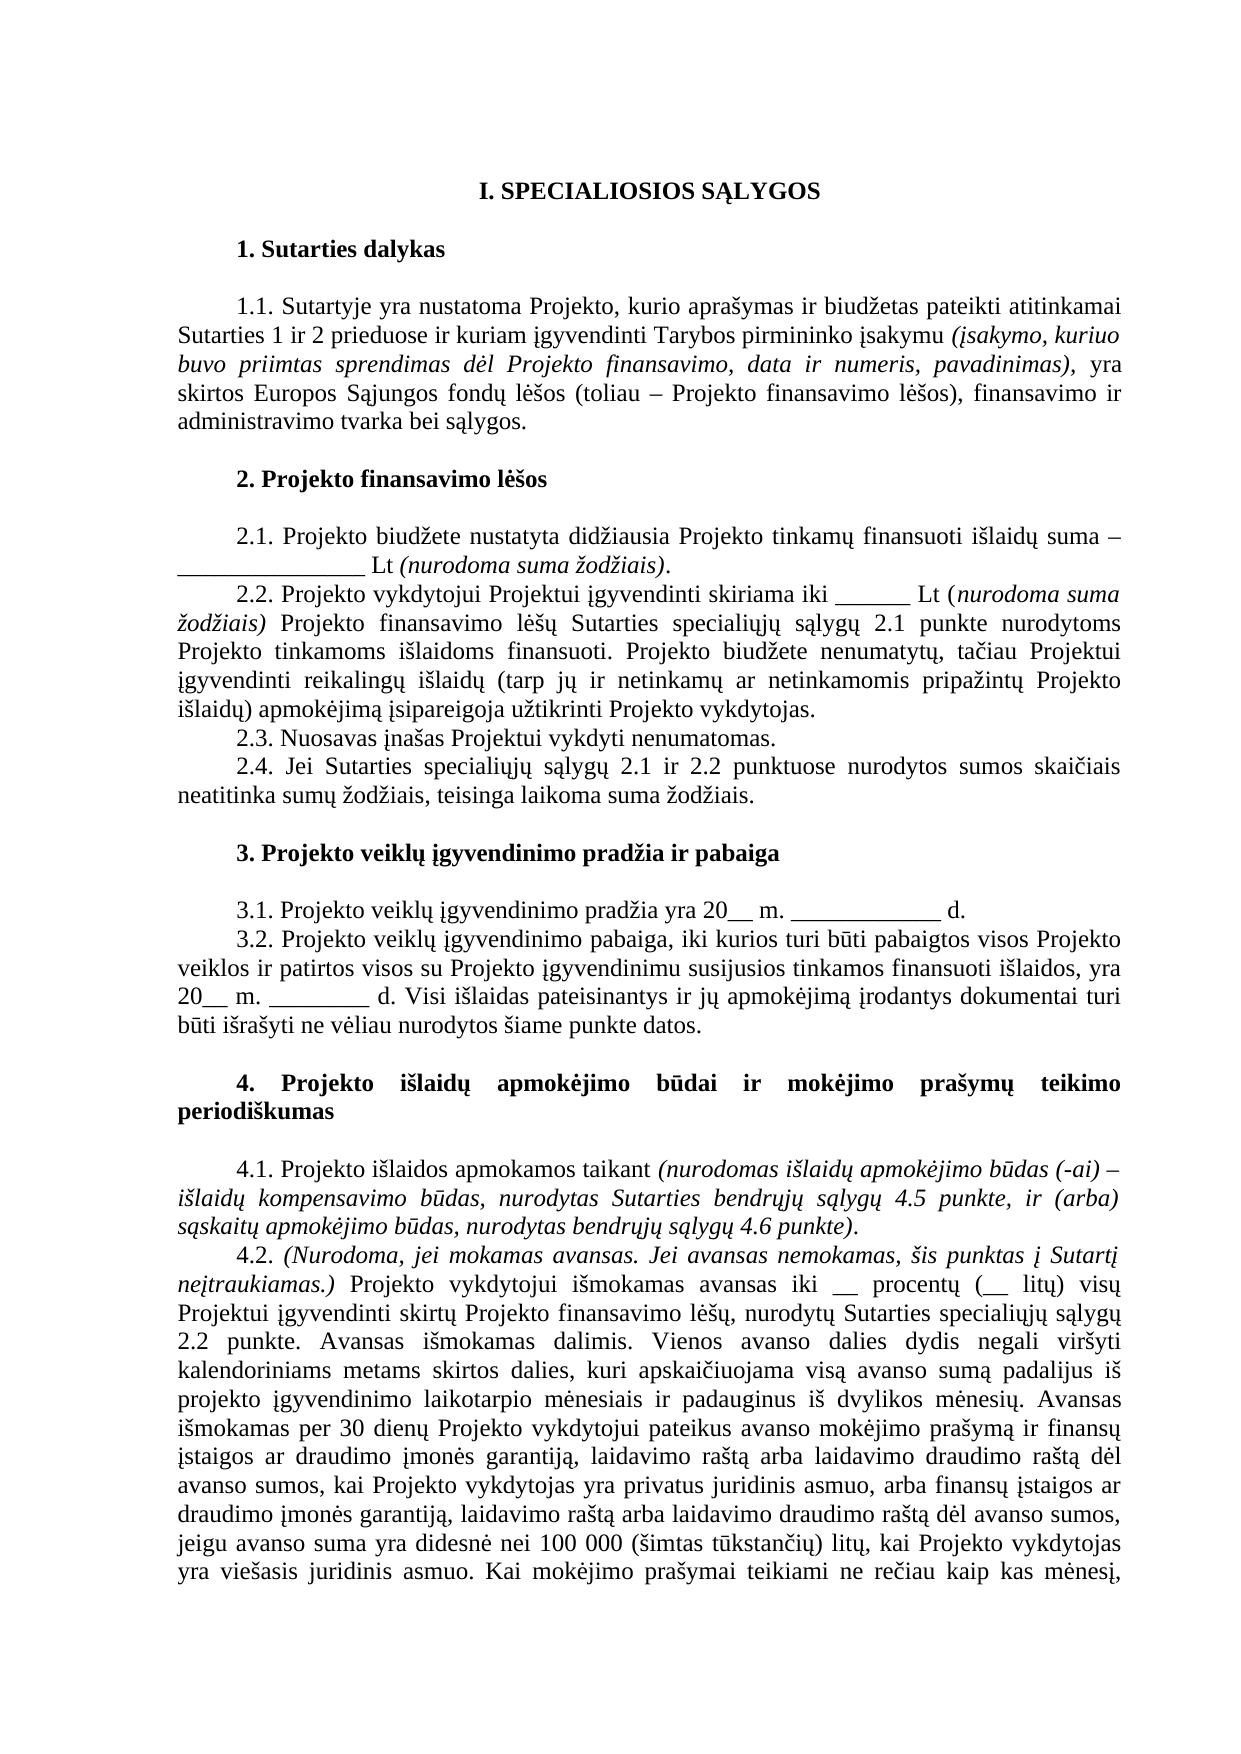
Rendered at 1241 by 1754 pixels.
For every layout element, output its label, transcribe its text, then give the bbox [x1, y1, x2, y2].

text 2. Projekto finansavimo lėšos [177, 464, 1122, 493]
text 4.2. (Nurodoma, jei mokamas avansas. Jei avansas nemokamas, šis punktas į Sutartį neįtraukiamas.) Projekto vykdytojui išmokamas avansas iki __ procentų (__ litų) visų Projektui įgyvendinti skirtų Projekto finansavimo lėšų, nurodytų Sutarties specialiųjų sąlygų 2.2 punkte. Avansas išmokamas dalimis. Vienos avanso dalies dydis negali viršyti kalendoriniams metams skirtos dalies, kuri apskaičiuojama visą avanso sumą padalijus iš projekto įgyvendinimo laikotarpio mėnesiais ir padauginus iš dvylikos mėnesių. Avansas išmokamas per 30 dienų Projekto vykdytojui pateikus avanso mokėjimo prašymą ir finansų įstaigos ar draudimo įmonės garantiją, laidavimo raštą arba laidavimo draudimo raštą dėl avanso sumos, kai Projekto vykdytojas yra privatus juridinis asmuo, arba finansų įstaigos ar draudimo įmonės garantiją, laidavimo raštą arba laidavimo draudimo raštą dėl avanso sumos, jeigu avanso suma yra didesnė nei 100 000 (šimtas tūkstančių) litų, kai Projekto vykdytojas yra viešasis juridinis asmuo. Kai mokėjimo prašymai teikiami ne rečiau kaip kas mėnesį, [177, 1240, 1122, 1585]
text 3.2. Projekto veiklų įgyvendinimo pabaiga, iki kurios turi būti pabaigtos visos Projekto veiklos ir patirtos visos su Projekto įgyvendinimu susijusios tinkamos finansuoti išlaidos, yra 20__ m. ________ d. Visi išlaidas pateisinantys ir jų apmokėjimą įrodantys dokumentai turi būti išrašyti ne vėliau nurodytos šiame punkte datos. [177, 924, 1122, 1039]
text 1.1. Sutartyje yra nustatoma Projekto, kurio aprašymas ir biudžetas pateikti atitinkamai Sutarties 1 ir 2 prieduose ir kuriam įgyvendinti Tarybos pirmininko įsakymu (įsakymo, kuriuo buvo priimtas sprendimas dėl Projekto finansavimo, data ir numeris, pavadinimas), yra skirtos Europos Sąjungos fondų lėšos (toliau – Projekto finansavimo lėšos), finansavimo ir administravimo tvarka bei sąlygos. [177, 291, 1122, 435]
text 3.1. Projekto veiklų įgyvendinimo pradžia yra 20__ m. ____________ d. [177, 895, 1122, 924]
text 4.1. Projekto išlaidos apmokamos taikant (nurodomas išlaidų apmokėjimo būdas (-ai) – išlaidų kompensavimo būdas, nurodytas Sutarties bendrųjų sąlygų 4.5 punkte, ir (arba) sąskaitų apmokėjimo būdas, nurodytas bendrųjų sąlygų 4.6 punkte). [177, 1154, 1122, 1240]
text 2.3. Nuosavas įnašas Projektui vykdyti nenumatomas. [177, 723, 1122, 751]
text I. SPECIALIOSIOS SĄLYGOS [177, 176, 1122, 205]
text 2.4. Jei Sutarties specialiųjų sąlygų 2.1 ir 2.2 punktuose nurodytos sumos skaičiais neatitinka sumų žodžiais, teisinga laikoma suma žodžiais. [177, 751, 1122, 809]
text 2.2. Projekto vykdytojui Projektui įgyvendinti skiriama iki ______ Lt (nurodoma suma žodžiais) Projekto finansavimo lėšų Sutarties specialiųjų sąlygų 2.1 punkte nurodytoms Projekto tinkamoms išlaidoms finansuoti. Projekto biudžete nenumatytų, tačiau Projektui įgyvendinti reikalingų išlaidų (tarp jų ir netinkamų ar netinkamomis pripažintų Projekto išlaidų) apmokėjimą įsipareigoja užtikrinti Projekto vykdytojas. [177, 579, 1122, 723]
text 1. Sutarties dalykas [177, 234, 1122, 263]
text 2.1. Projekto biudžete nustatyta didžiausia Projekto tinkamų finansuoti išlaidų suma – _______________ Lt (nurodoma suma žodžiais). [177, 521, 1122, 579]
text 4. Projekto išlaidų apmokėjimo būdai ir mokėjimo prašymų teikimo periodiškumas [177, 1068, 1122, 1125]
text 3. Projekto veiklų įgyvendinimo pradžia ir pabaiga [177, 838, 1122, 866]
